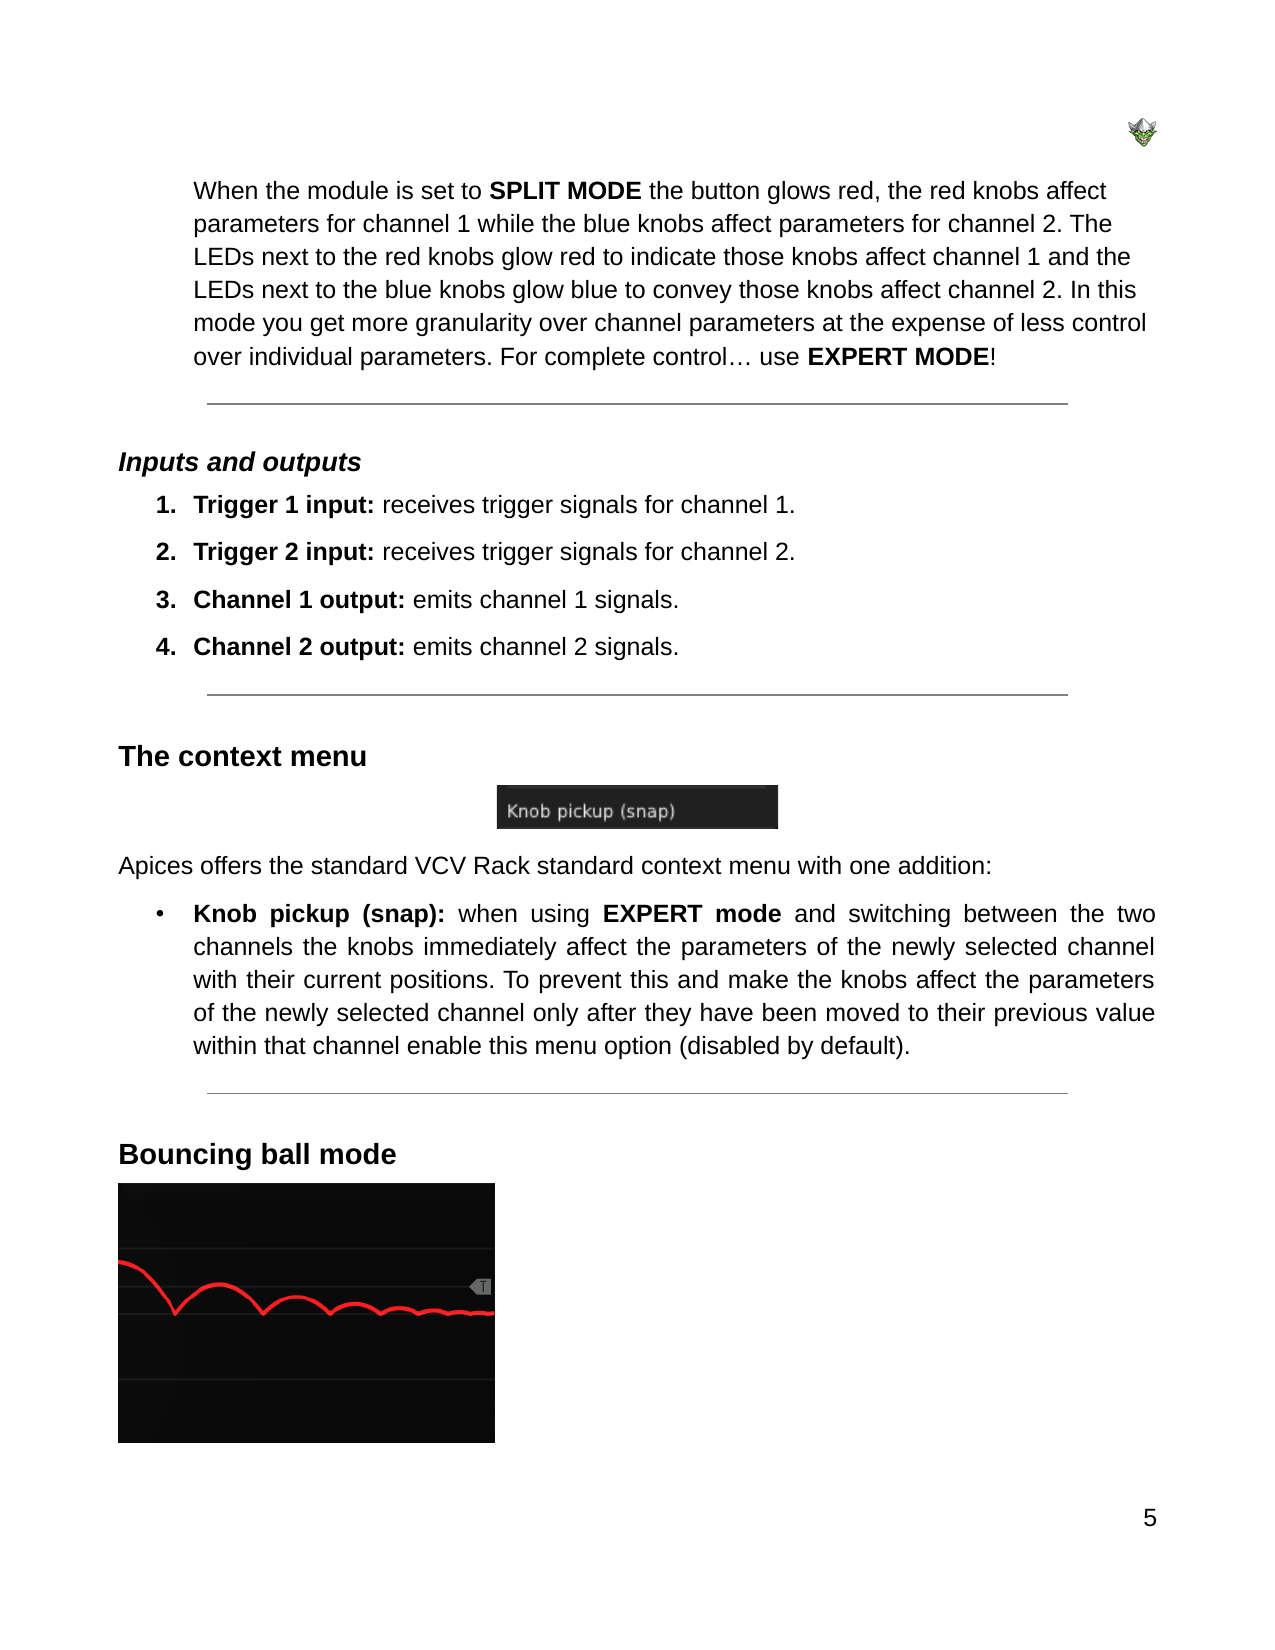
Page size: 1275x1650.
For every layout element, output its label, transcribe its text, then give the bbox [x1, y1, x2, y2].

picture [496, 785, 779, 829]
list Trigger 2 input: receives trigger signals for channel 2. [156, 537, 1157, 566]
list Trigger 1 input: receives trigger signals for channel 1. [156, 489, 1157, 518]
text Apices offers the standard VCV Rack standard context menu with one addition: [118, 785, 1157, 880]
list When the module is set to SPLIT MODE the button glows red, the red knobs affect parameters for channel 1 while the blue knobs affect parameters for channel 2. The LEDs next to the red knobs glow red to indicate those knobs affect channel 1 and the LEDs next to the blue knobs glow blue to convey those knobs affect channel 2. In this mode you get more granularity over channel parameters at the expense of less control over individual parameters. For complete control… use EXPERT MODE! [156, 176, 1157, 370]
subtitle Inputs and outputs [118, 446, 1157, 477]
picture [118, 1183, 495, 1443]
list Knob pickup (snap): when using EXPERT mode and switching between the two channels the knobs immediately affect the parameters of the newly selected channel with their current positions. To prevent this and make the knobs affect the parameters of the newly selected channel only after they have been moved to their previous value within that channel enable this menu option (disabled by default). [156, 898, 1157, 1059]
list Channel 2 output: emits channel 2 signals. [156, 632, 1157, 661]
list Channel 1 output: emits channel 1 signals. [156, 585, 1157, 613]
subtitle The context menu [118, 739, 1157, 772]
subtitle Bouncing ball mode [118, 1137, 1157, 1171]
